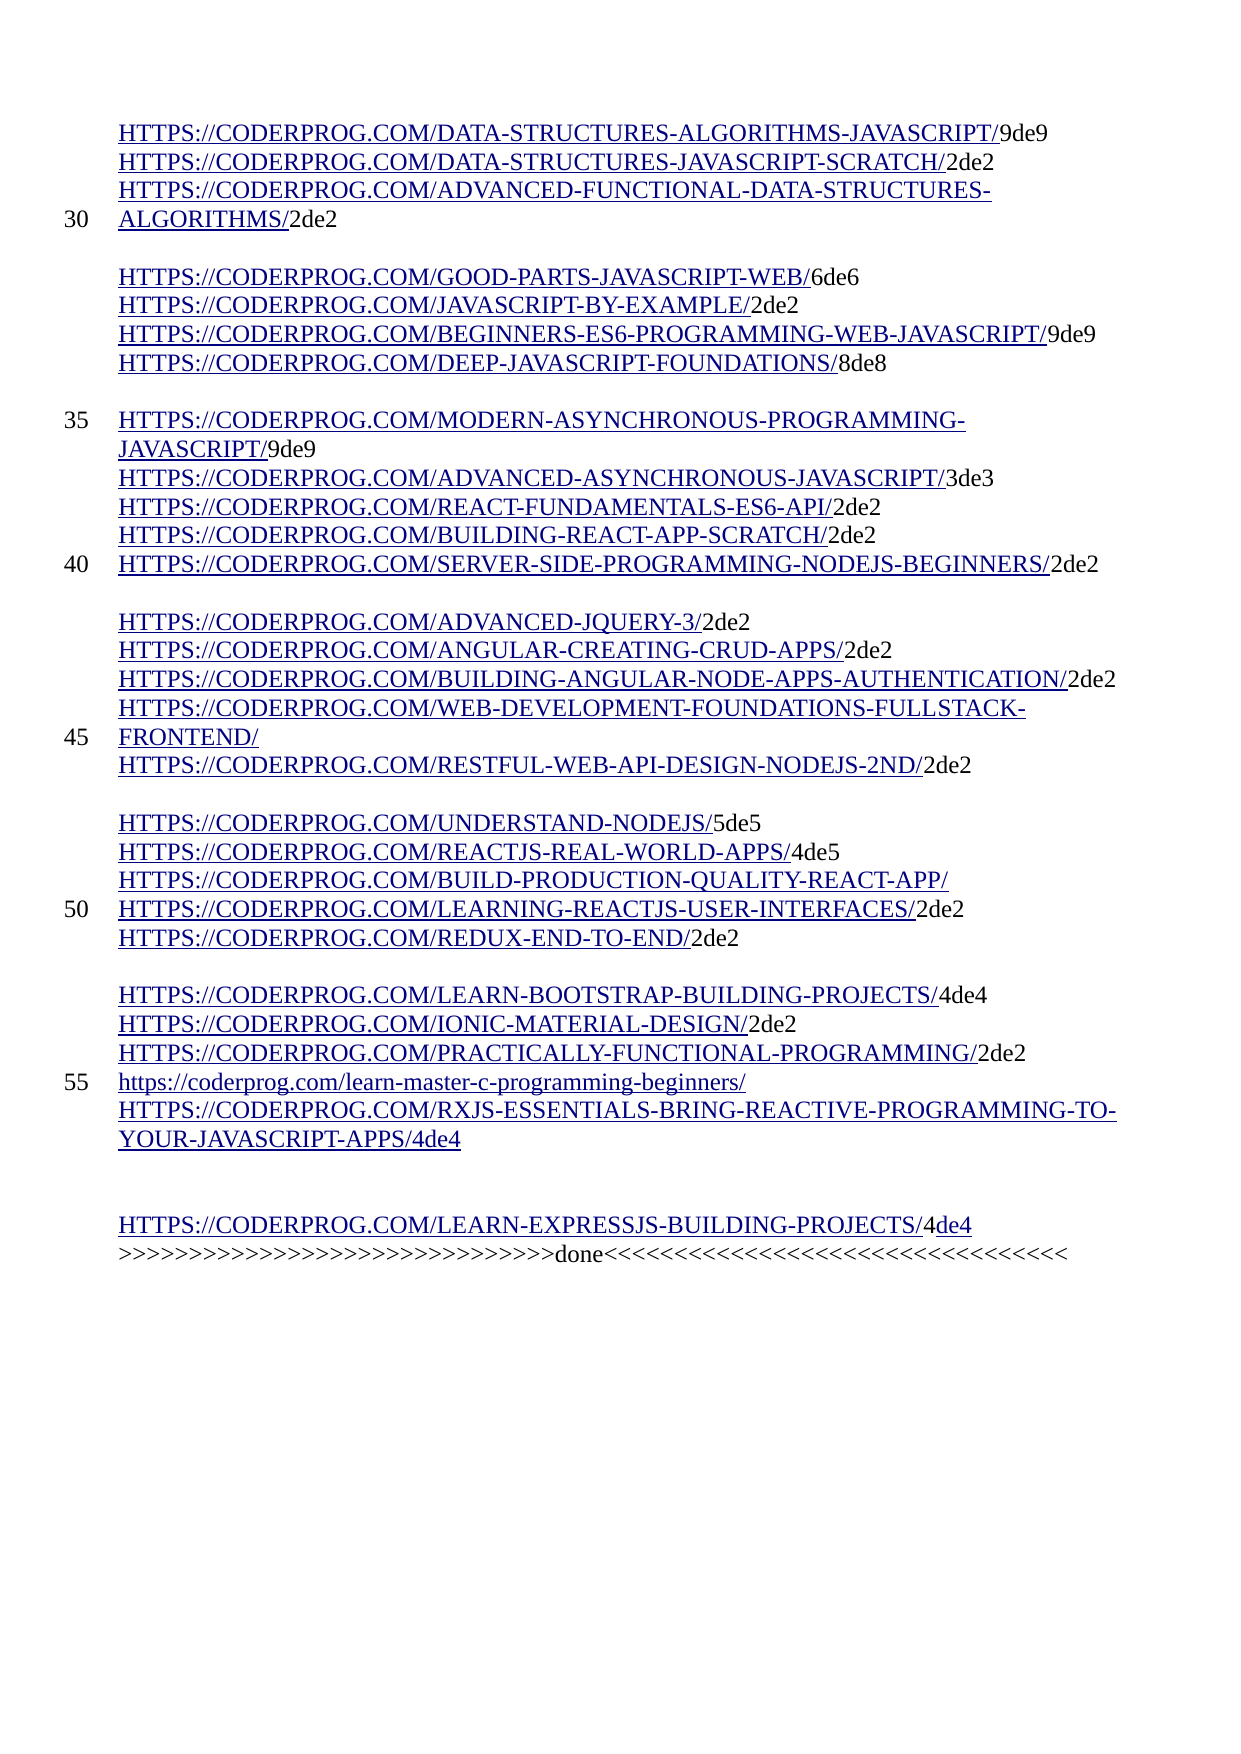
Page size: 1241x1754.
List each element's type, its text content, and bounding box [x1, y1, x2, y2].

text https://coderprog.com/learn-master-c-programming-beginners/ [118, 1067, 1122, 1096]
text HTTPS://CODERPROG.COM/WEB-DEVELOPMENT-FOUNDATIONS-FULLSTACK-FRONTEND/ [118, 693, 1122, 751]
text HTTPS://CODERPROG.COM/BUILD-PRODUCTION-QUALITY-REACT-APP/ [118, 866, 1122, 894]
text HTTPS://CODERPROG.COM/ANGULAR-CREATING-CRUD-APPS/2de2 [118, 636, 1122, 664]
text HTTPS://CODERPROG.COM/RXJS-ESSENTIALS-BRING-REACTIVE-PROGRAMMING-TO-YOUR-JAVASCRIPT-APPS/4de4 [118, 1096, 1122, 1153]
text HTTPS://CODERPROG.COM/GOOD-PARTS-JAVASCRIPT-WEB/6de6 [118, 262, 1122, 291]
text HTTPS://CODERPROG.COM/DATA-STRUCTURES-JAVASCRIPT-SCRATCH/2de2 [118, 147, 1122, 176]
text HTTPS://CODERPROG.COM/BUILDING-REACT-APP-SCRATCH/2de2 [118, 521, 1122, 549]
text HTTPS://CODERPROG.COM/MODERN-ASYNCHRONOUS-PROGRAMMING-JAVASCRIPT/9de9 [118, 406, 1122, 463]
text HTTPS://CODERPROG.COM/LEARN-BOOTSTRAP-BUILDING-PROJECTS/4de4 [118, 981, 1122, 1009]
text HTTPS://CODERPROG.COM/LEARNING-REACTJS-USER-INTERFACES/2de2 [118, 894, 1122, 923]
text HTTPS://CODERPROG.COM/SERVER-SIDE-PROGRAMMING-NODEJS-BEGINNERS/2de2 [118, 549, 1122, 578]
text HTTPS://CODERPROG.COM/BUILDING-ANGULAR-NODE-APPS-AUTHENTICATION/2de2 [118, 664, 1122, 693]
text HTTPS://CODERPROG.COM/UNDERSTAND-NODEJS/5de5 [118, 808, 1122, 837]
text HTTPS://CODERPROG.COM/DATA-STRUCTURES-ALGORITHMS-JAVASCRIPT/9de9 [118, 118, 1122, 147]
text HTTPS://CODERPROG.COM/ADVANCED-JQUERY-3/2de2 [118, 607, 1122, 636]
text HTTPS://CODERPROG.COM/LEARN-EXPRESSJS-BUILDING-PROJECTS/4de4 [118, 1211, 1122, 1239]
text HTTPS://CODERPROG.COM/REDUX-END-TO-END/2de2 [118, 923, 1122, 952]
text HTTPS://CODERPROG.COM/DEEP-JAVASCRIPT-FOUNDATIONS/8de8 [118, 348, 1122, 377]
text HTTPS://CODERPROG.COM/ADVANCED-FUNCTIONAL-DATA-STRUCTURES-ALGORITHMS/2de2 [118, 176, 1122, 233]
text HTTPS://CODERPROG.COM/JAVASCRIPT-BY-EXAMPLE/2de2 [118, 291, 1122, 319]
text HTTPS://CODERPROG.COM/REACTJS-REAL-WORLD-APPS/4de5 [118, 837, 1122, 866]
text HTTPS://CODERPROG.COM/REACT-FUNDAMENTALS-ES6-API/2de2 [118, 492, 1122, 521]
text HTTPS://CODERPROG.COM/BEGINNERS-ES6-PROGRAMMING-WEB-JAVASCRIPT/9de9 [118, 319, 1122, 348]
text HTTPS://CODERPROG.COM/IONIC-MATERIAL-DESIGN/2de2 [118, 1009, 1122, 1038]
text HTTPS://CODERPROG.COM/RESTFUL-WEB-API-DESIGN-NODEJS-2ND/2de2 [118, 751, 1122, 779]
text HTTPS://CODERPROG.COM/ADVANCED-ASYNCHRONOUS-JAVASCRIPT/3de3 [118, 463, 1122, 492]
text HTTPS://CODERPROG.COM/PRACTICALLY-FUNCTIONAL-PROGRAMMING/2de2 [118, 1038, 1122, 1067]
text >>>>>>>>>>>>>>>>>>>>>>>>>>>>>>>done<<<<<<<<<<<<<<<<<<<<<<<<<<<<<<<<< [118, 1239, 1122, 1268]
